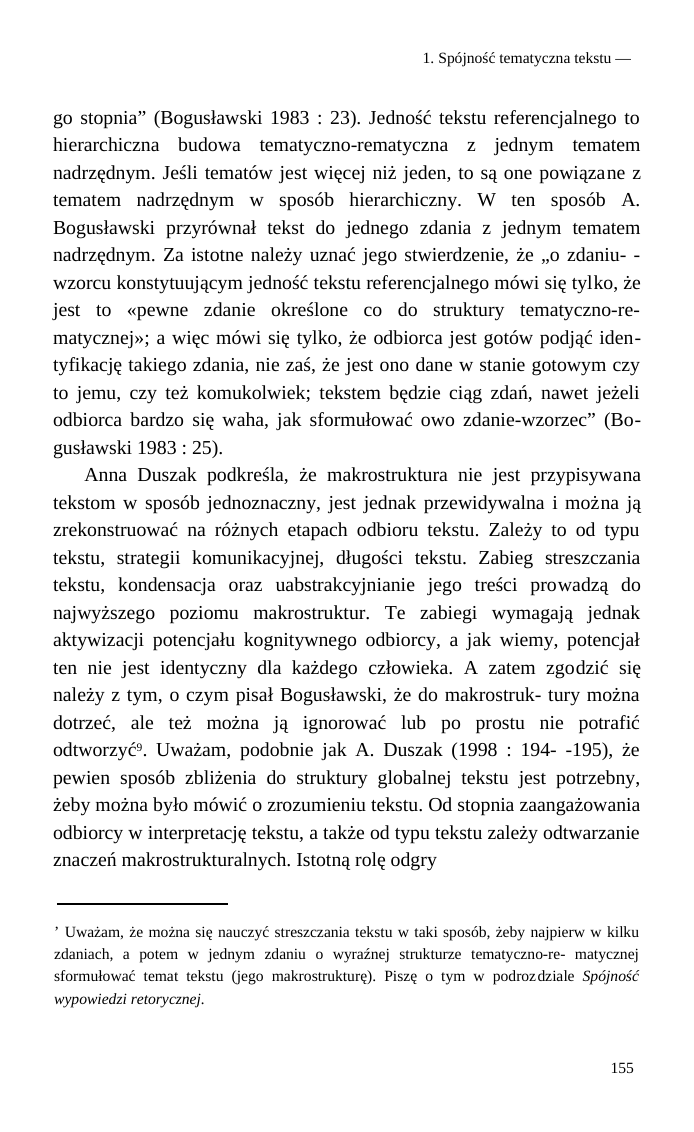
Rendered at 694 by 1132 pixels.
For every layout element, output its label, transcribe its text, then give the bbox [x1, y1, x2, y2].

text go stopnia” (Bogusławski 1983 : 23). Jedność tekstu referencjalnego to hierarchiczna budowa tematyczno-rematyczna z jednym tematem nadrzędnym. Jeśli tematów jest więcej niż jeden, to są one powiąza­ne z tematem nadrzędnym w sposób hierarchiczny. W ten sposób A. Bogusławski przyrównał tekst do jednego zdania z jednym tematem nadrzędnym. Za istotne należy uznać jego stwierdzenie, że „o zdaniu- -wzorcu konstytuującym jedność tekstu referencjalnego mówi się tyl­ko, że jest to «pewne zdanie określone co do struktury tematyczno-re- matycznej»; a więc mówi się tylko, że odbiorca jest gotów podjąć iden­tyfikację takiego zdania, nie zaś, że jest ono dane w stanie gotowym czy to jemu, czy też komukolwiek; tekstem będzie ciąg zdań, nawet jeżeli odbiorca bardzo się waha, jak sformułować owo zdanie-wzorzec” (Bo­gusławski 1983 : 25). [53, 106, 641, 459]
text Anna Duszak podkreśla, że makrostruktura nie jest przypisywa­na tekstom w sposób jednoznaczny, jest jednak przewidywalna i moż­na ją zrekonstruować na różnych etapach odbioru tekstu. Zależy to od typu tekstu, strategii komunikacyjnej, długości tekstu. Zabieg streszczania tekstu, kondensacja oraz uabstrakcyjnianie jego treści pro­wadzą do najwyższego poziomu makrostruktur. Te zabiegi wymagają jednak aktywizacji potencjału kognitywnego odbiorcy, a jak wiemy, potencjał ten nie jest identyczny dla każdego człowieka. A zatem zgo­dzić się należy z tym, o czym pisał Bogusławski, że do makrostruk- tury można dotrzeć, ale też można ją ignorować lub po prostu nie potrafić odtworzyć9. Uważam, podobnie jak A. Duszak (1998 : 194- -195), że pewien sposób zbliżenia do struktury globalnej tekstu jest potrzebny, żeby można było mówić o zrozumieniu tekstu. Od stopnia zaangażowania odbiorcy w interpretację tekstu, a także od typu tekstu zależy odtwarzanie znaczeń makrostrukturalnych. Istotną rolę odgry­ [53, 463, 641, 871]
text 1. Spójność tematyczna tekstu — [422, 49, 641, 67]
text ’ Uważam, że można się nauczyć streszczania tekstu w taki sposób, żeby najpierw w kilku zdaniach, a potem w jednym zdaniu o wyraźnej strukturze tematyczno-re- matycznej sformułować temat tekstu (jego makrostrukturę). Piszę o tym w podroz­dziale Spójność wypowiedzi retorycznej. [54, 923, 640, 1007]
text 155 [610, 1059, 639, 1077]
